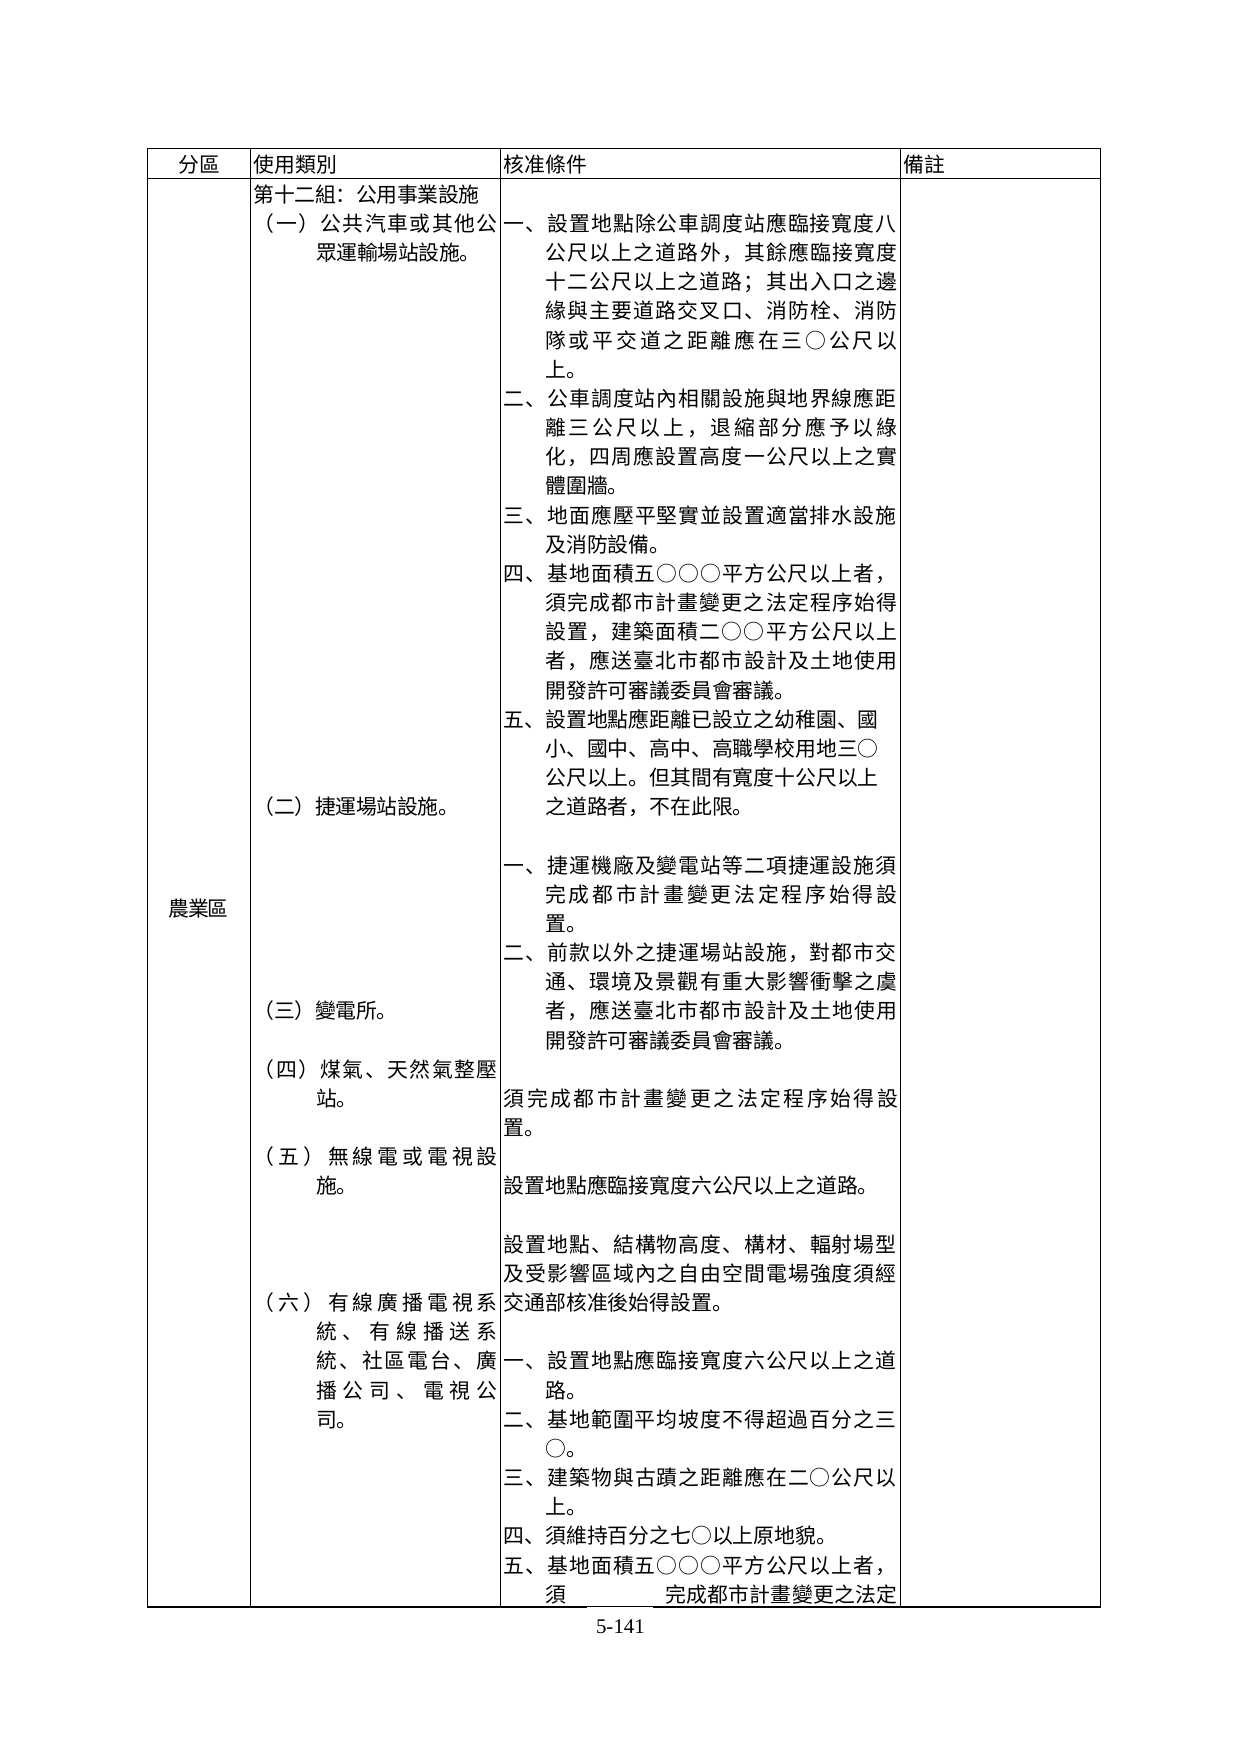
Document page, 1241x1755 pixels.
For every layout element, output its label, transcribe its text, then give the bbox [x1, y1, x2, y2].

table_cell 第十二組：公用事業設施 （一）公共汽車或其他公眾運輸場站設施。 （二）捷運場站設施。 （三）變電所。 （四）煤氣、天然氣整壓站。 （五）無線電或電視設施。 （六）有線廣播電視系統、有線播送系統、社區電台、廣播公司、電視公司。 [251, 179, 500, 1606]
table_header 使用類別 [251, 149, 500, 178]
table_header 核准條件 [501, 149, 900, 178]
table_cell 一、設置地點除公車調度站應臨接寬度八公尺以上之道路外，其餘應臨接寬度十二公尺以上之道路；其出入口之邊緣與主要道路交叉口、消防栓、消防隊或平交道之距離應在三○公尺以上。 二、公車調度站內相關設施與地界線應距離三公尺以上，退縮部分應予以綠化，四周應設置高度一公尺以上之實體圍牆。 三、地面應壓平堅實並設置適當排水設施及消防設備。 四、基地面積五○○○平方公尺以上者，須完成都市計畫變更之法定程序始得設置，建築面積二○○平方公尺以上者，應送臺北市都市設計及土地使用開發許可審議委員會審議。 五、設置地點應距離已設立之幼稚園、國小、國中、高中、高職學校用地三○公尺以上。但其間有寬度十公尺以上之道路者，不在此限。 一、捷運機廠及變電站等二項捷運設施須完成都市計畫變更法定程序始得設置。 二、前款以外之捷運場站設施，對都市交通、環境及景觀有重大影響衝擊之虞者，應送臺北市都市設計及土地使用開發許可審議委員會審議。 須完成都市計畫變更之法定程序始得設置。 設置地點應臨接寬度六公尺以上之道路。 設置地點、結構物高度、構材、輻射場型及受影響區域內之自由空間電場強度須經交通部核准後始得設置。 一、設置地點應臨接寬度六公尺以上之道路。 二、基地範圍平均坡度不得超過百分之三○。 三、建築物與古蹟之距離應在二○公尺以上。 四、須維持百分之七○以上原地貌。 五、基地面積五○○○平方公尺以上者，須完成都市計畫變更之法定程序始得設 [501, 179, 900, 1606]
table_cell [901, 179, 1100, 1606]
table_header 分區 [148, 149, 250, 178]
table_cell 農業區 [148, 179, 250, 1606]
table_header 備註 [901, 149, 1100, 178]
